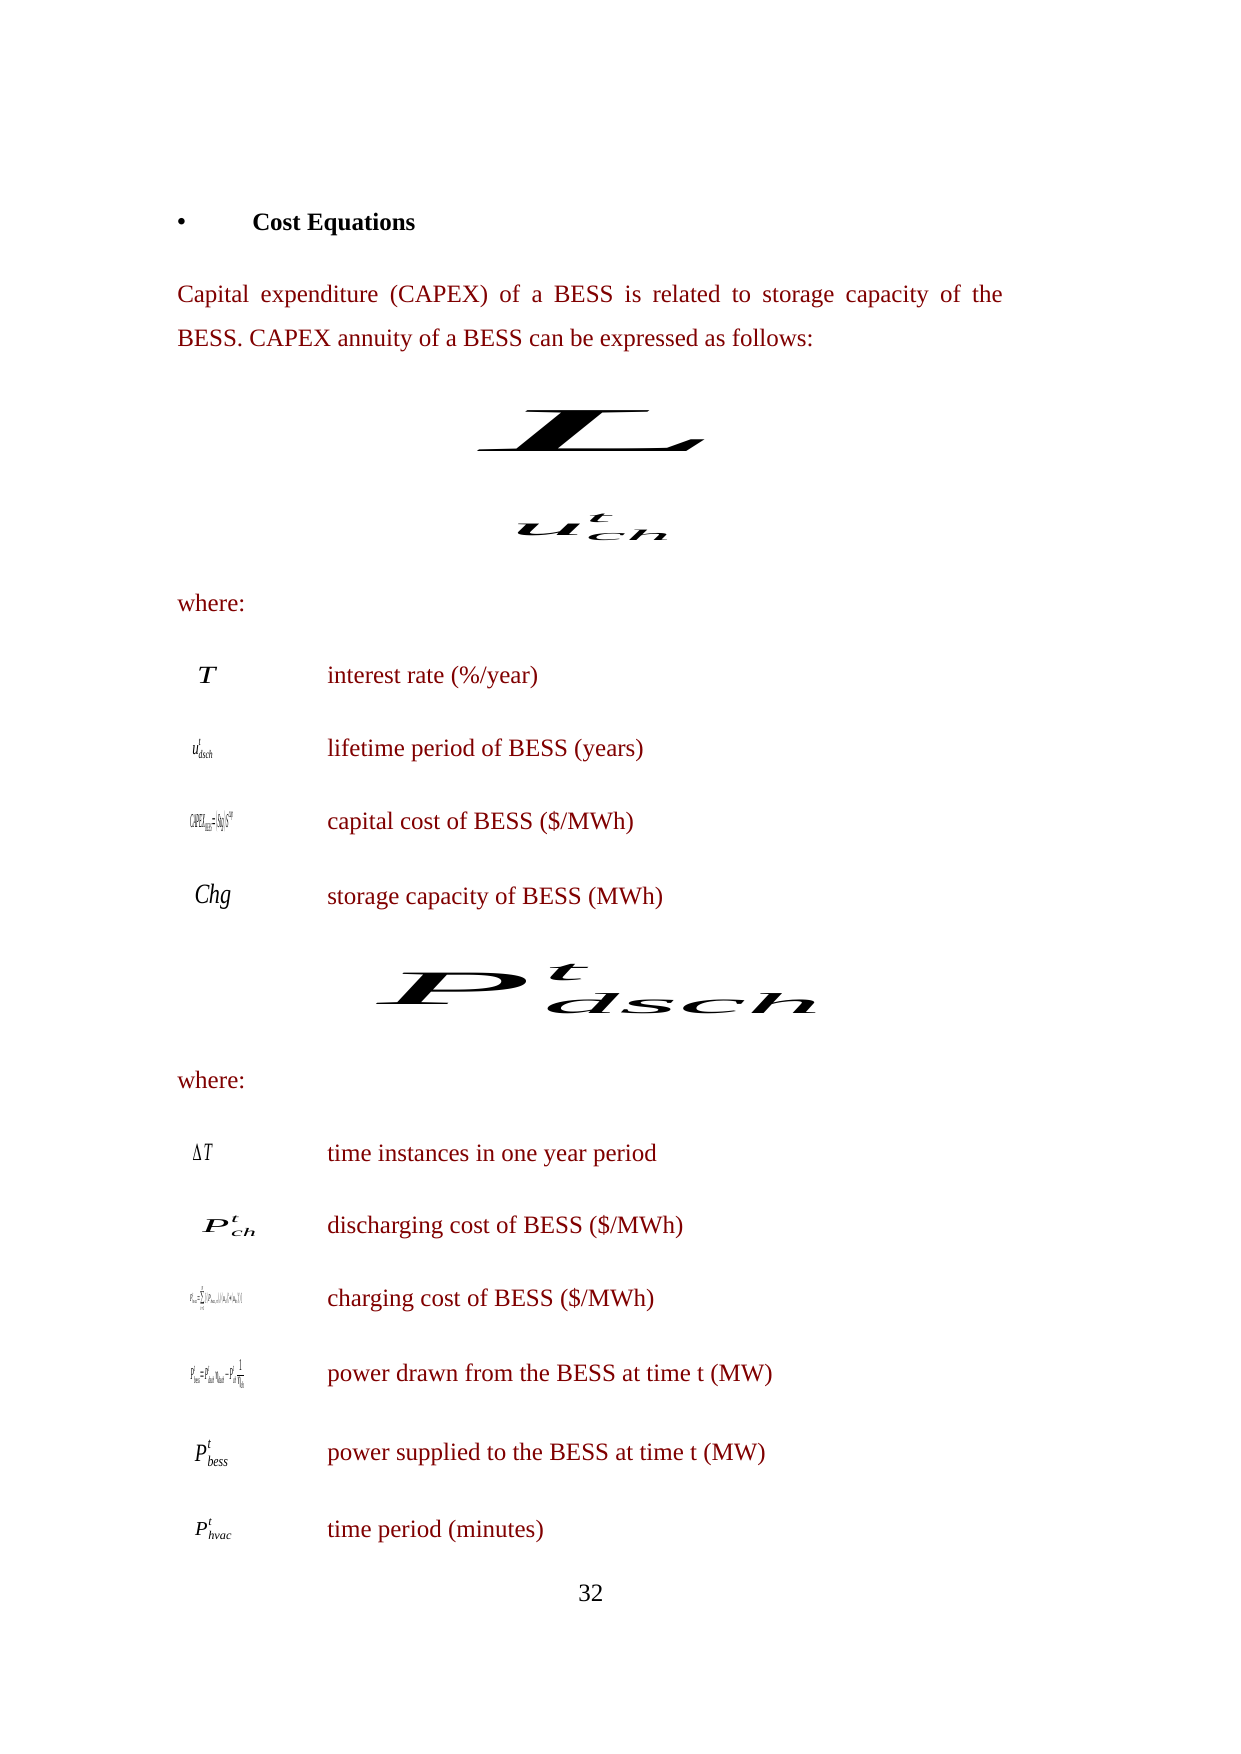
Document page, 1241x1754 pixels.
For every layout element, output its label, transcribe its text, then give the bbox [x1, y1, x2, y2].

text capital cost of BESS ($/MWh) [177, 806, 1004, 835]
text discharging cost of BESS ($/MWh) [177, 1211, 1004, 1239]
text interest rate (%/year) [177, 661, 1004, 689]
text charging cost of BESS ($/MWh) [177, 1283, 1004, 1312]
text time instances in one year period [177, 1138, 1004, 1167]
text Capital expenditure (CAPEX) of a BESS is related to storage capacity of the BESS. CAPEX annuity of a BESS can be expressed as follows: [177, 279, 1004, 351]
text lifetime period of BESS (years) [177, 733, 1004, 762]
text power supplied to the BESS at time t (MW) [177, 1435, 1004, 1470]
text power drawn from the BESS at time t (MW) [177, 1356, 1004, 1391]
text where: [177, 1065, 1004, 1094]
text where: [177, 588, 1004, 617]
text time period (minutes) [177, 1514, 1004, 1542]
list Cost Equations [177, 207, 1004, 236]
text storage capacity of BESS (MWh) [177, 879, 1004, 910]
